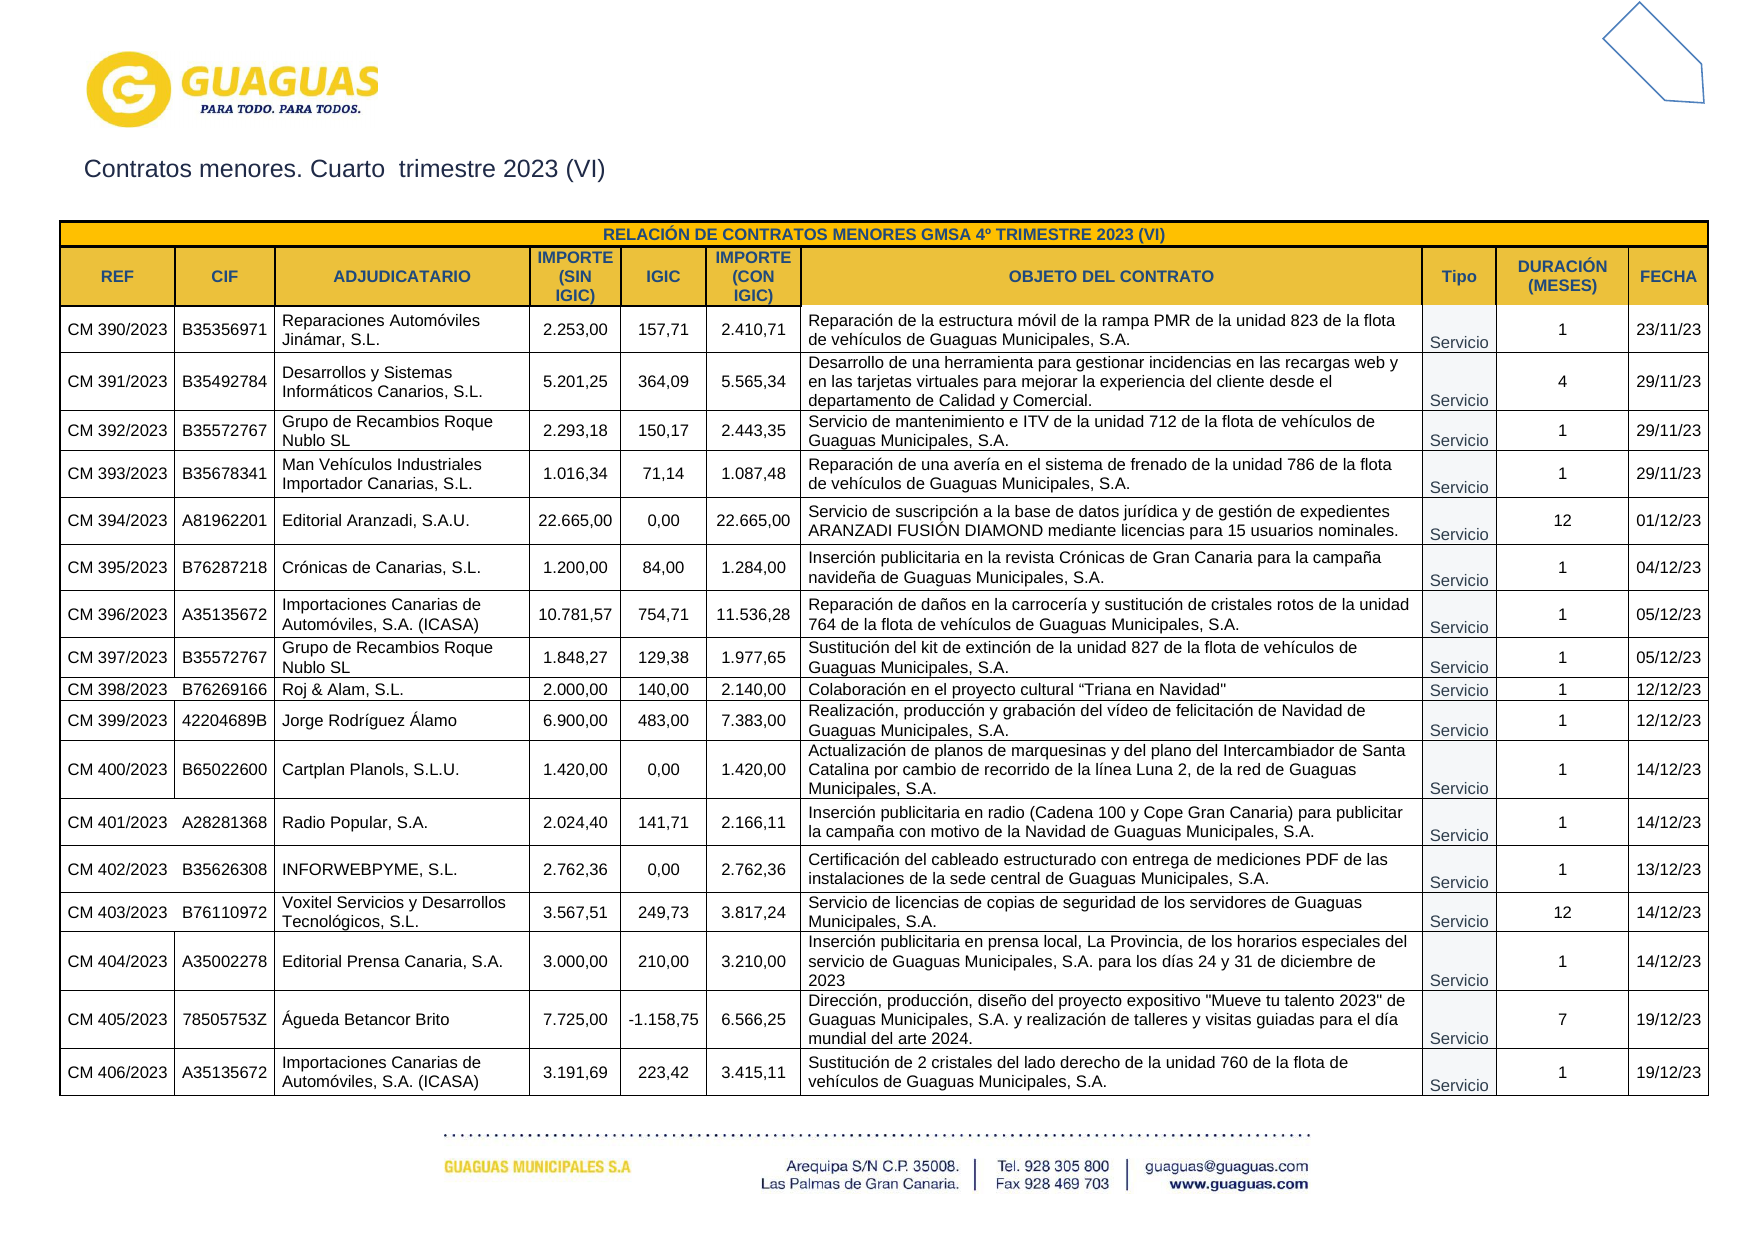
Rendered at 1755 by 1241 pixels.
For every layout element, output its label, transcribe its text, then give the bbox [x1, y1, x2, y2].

picture [443, 1134, 1311, 1194]
table_cell 3.000,00 [530, 932, 620, 990]
table_cell 1 [1497, 799, 1628, 845]
table_cell 6.566,25 [707, 991, 800, 1048]
table_cell 2.443,35 [707, 411, 800, 450]
table_cell CM 397/2023 [61, 638, 174, 677]
table_cell 7.383,00 [707, 701, 800, 739]
table_cell 05/12/23 [1629, 591, 1708, 637]
table_cell Servicio [1423, 932, 1496, 990]
table_cell B35626308 [175, 846, 274, 892]
table_cell Servicio [1423, 498, 1496, 543]
table_cell 141,71 [621, 799, 706, 845]
table_cell Servicio [1423, 411, 1496, 450]
table_cell B76269166 [175, 678, 274, 700]
table_cell 1 [1497, 451, 1628, 497]
table_cell 1 [1497, 846, 1628, 892]
table_cell Desarrollos y Sistemas Informáticos Canarios, S.L. [275, 353, 529, 410]
table_cell 1 [1497, 305, 1628, 352]
table_cell CM 398/2023 [61, 678, 174, 700]
table_cell 3.210,00 [707, 932, 800, 990]
table_cell 1.420,00 [707, 741, 800, 798]
table_cell Servicio de suscripción a la base de datos jurídica y de gestión de expedientes ARANZADI FUSIÓN DIAMOND mediante licencias para 15 usuarios nominales. [801, 498, 1422, 543]
table_cell 1 [1497, 678, 1628, 700]
text Contratos menores. Cuarto trimestre 2023 (VI) [84, 154, 1694, 183]
table_cell CM 405/2023 [61, 991, 174, 1048]
table_cell Reparaciones Automóviles Jinámar, S.L. [275, 307, 529, 352]
table_cell 12 [1497, 498, 1628, 543]
table_cell CM 394/2023 [61, 498, 174, 543]
table_cell 29/11/23 [1629, 353, 1708, 410]
table_cell CM 391/2023 [61, 353, 174, 410]
table_cell Servicio [1423, 893, 1496, 931]
table_cell Servicio [1423, 678, 1496, 700]
table_cell 04/12/23 [1629, 545, 1708, 590]
table_cell B35356971 [175, 307, 274, 352]
table_cell 1 [1497, 701, 1628, 739]
table_cell B35572767 [175, 638, 274, 677]
table_cell Tipo [1423, 248, 1495, 305]
table_cell Servicio [1423, 451, 1496, 497]
table_cell 1 [1497, 591, 1628, 637]
table_cell Desarrollo de una herramienta para gestionar incidencias en las recargas web y en las tarjetas virtuales para mejorar la experiencia del cliente desde el departamento de Calidad y Comercial. [801, 353, 1422, 410]
table_cell IMPORTE (SIN IGIC) [531, 248, 620, 305]
table_cell CM 406/2023 [61, 1049, 174, 1095]
table_cell Servicio [1423, 353, 1496, 410]
table_cell CM 404/2023 [61, 932, 174, 990]
table_cell 14/12/23 [1629, 741, 1708, 798]
table_cell 22.665,00 [707, 498, 800, 543]
table_cell 2.140,00 [707, 678, 800, 700]
table_cell 1.420,00 [530, 741, 620, 798]
table_cell A35135672 [175, 591, 274, 637]
table_cell Editorial Prensa Canaria, S.A. [275, 932, 529, 990]
table_cell B35572767 [175, 411, 274, 450]
table_cell FECHA [1629, 248, 1707, 305]
table_cell 1.284,00 [707, 545, 800, 590]
table_cell 150,17 [621, 411, 706, 450]
table_cell 23/11/23 [1629, 305, 1708, 352]
table_cell 0,00 [621, 498, 706, 543]
table_cell Editorial Aranzadi, S.A.U. [275, 498, 529, 543]
table_cell Grupo de Recambios Roque Nublo SL [275, 411, 529, 450]
table_cell 12 [1497, 893, 1628, 931]
table_cell CM 396/2023 [61, 591, 174, 637]
table_cell Voxitel Servicios y Desarrollos Tecnológicos, S.L. [275, 893, 529, 931]
table_cell 10.781,57 [530, 591, 620, 637]
table_cell 129,38 [621, 638, 706, 677]
table_cell 2.253,00 [530, 307, 620, 352]
table_cell B65022600 [175, 741, 274, 798]
table_cell B76110972 [175, 893, 274, 931]
table_cell 2.166,11 [707, 799, 800, 845]
table_cell 14/12/23 [1629, 932, 1708, 990]
table_cell -1.158,75 [621, 991, 706, 1048]
table_cell Águeda Betancor Brito [275, 991, 529, 1048]
table_cell Servicio [1423, 701, 1496, 739]
table_cell 0,00 [621, 741, 706, 798]
table_cell Crónicas de Canarias, S.L. [275, 545, 529, 590]
table_cell Reparación de daños en la carrocería y sustitución de cristales rotos de la unidad 764 de la flota de vehículos de Guaguas Municipales, S.A. [801, 591, 1422, 637]
table_cell B76287218 [175, 545, 274, 590]
table_cell 29/11/23 [1629, 451, 1708, 497]
table_cell Reparación de una avería en el sistema de frenado de la unidad 786 de la flota de vehículos de Guaguas Municipales, S.A. [801, 451, 1422, 497]
table_cell IGIC [622, 248, 705, 305]
table_cell Colaboración en el proyecto cultural “Triana en Navidad" [801, 678, 1422, 700]
table_cell 210,00 [621, 932, 706, 990]
table_cell Inserción publicitaria en la revista Crónicas de Gran Canaria para la campaña navideña de Guaguas Municipales, S.A. [801, 545, 1422, 590]
table_cell 5.201,25 [530, 353, 620, 410]
table_cell Roj & Alam, S.L. [275, 678, 529, 700]
table_cell Servicio [1423, 741, 1496, 798]
table_cell Realización, producción y grabación del vídeo de felicitación de Navidad de Guaguas Municipales, S.A. [801, 701, 1422, 739]
table_cell 2.024,40 [530, 799, 620, 845]
table_cell 29/11/23 [1629, 411, 1708, 450]
table_cell Inserción publicitaria en prensa local, La Provincia, de los horarios especiales del servicio de Guaguas Municipales, S.A. para los días 24 y 31 de diciembre de 2023 [801, 932, 1422, 990]
table_cell 84,00 [621, 545, 706, 590]
table_cell CM 393/2023 [61, 451, 174, 497]
table_cell Servicio [1423, 1049, 1496, 1095]
table_cell 5.565,34 [707, 353, 800, 410]
table_cell CM 390/2023 [61, 307, 174, 352]
table_cell 05/12/23 [1629, 638, 1708, 677]
table_cell 249,73 [621, 893, 706, 931]
table_cell 13/12/23 [1629, 846, 1708, 892]
table_cell Reparación de la estructura móvil de la rampa PMR de la unidad 823 de la flota de vehículos de Guaguas Municipales, S.A. [801, 305, 1422, 352]
table_cell Radio Popular, S.A. [275, 799, 529, 845]
table_cell OBJETO DEL CONTRATO [802, 248, 1421, 305]
table_cell 1 [1497, 545, 1628, 590]
table_cell 2.000,00 [530, 678, 620, 700]
table_cell CM 392/2023 [61, 411, 174, 450]
table_cell CM 395/2023 [61, 545, 174, 590]
table_cell DURACIÓN (MESES) [1497, 248, 1628, 305]
table_cell B35678341 [175, 451, 274, 497]
table_cell 1 [1497, 1049, 1628, 1095]
table_cell Man Vehículos Industriales Importador Canarias, S.L. [275, 451, 529, 497]
table_cell Importaciones Canarias de Automóviles, S.A. (ICASA) [275, 1049, 529, 1095]
table_cell 2.762,36 [707, 846, 800, 892]
table_cell 364,09 [621, 353, 706, 410]
table_cell Servicio [1423, 799, 1496, 845]
table_cell Certificación del cableado estructurado con entrega de mediciones PDF de las instalaciones de la sede central de Guaguas Municipales, S.A. [801, 846, 1422, 892]
table_cell Actualización de planos de marquesinas y del plano del Intercambiador de Santa Catalina por cambio de recorrido de la línea Luna 2, de la red de Guaguas Municipales, S.A. [801, 741, 1422, 798]
table_cell 2.293,18 [530, 411, 620, 450]
table_cell 1.016,34 [530, 451, 620, 497]
table_cell 12/12/23 [1629, 678, 1708, 700]
picture [86, 51, 378, 128]
table_cell CM 401/2023 [61, 799, 174, 845]
table_cell 0,00 [621, 846, 706, 892]
table_cell CM 400/2023 [61, 741, 174, 798]
table_cell 1 [1497, 638, 1628, 677]
table_cell 22.665,00 [530, 498, 620, 543]
table_cell 14/12/23 [1629, 799, 1708, 845]
table_cell Servicio de licencias de copias de seguridad de los servidores de Guaguas Municipales, S.A. [801, 893, 1422, 931]
table_cell Servicio [1423, 591, 1496, 637]
table_cell 7.725,00 [530, 991, 620, 1048]
table_cell 2.762,36 [530, 846, 620, 892]
table_cell Servicio [1423, 638, 1496, 677]
table_cell A35002278 [175, 932, 274, 990]
table_cell 3.415,11 [707, 1049, 800, 1095]
table_cell CM 403/2023 [61, 893, 174, 931]
table_cell Sustitución de 2 cristales del lado derecho de la unidad 760 de la flota de vehículos de Guaguas Municipales, S.A. [801, 1049, 1422, 1095]
table_cell 71,14 [621, 451, 706, 497]
table_cell INFORWEBPYME, S.L. [275, 846, 529, 892]
table_cell Importaciones Canarias de Automóviles, S.A. (ICASA) [275, 591, 529, 637]
table_cell A81962201 [175, 498, 274, 543]
table_cell 1 [1497, 411, 1628, 450]
table_cell Servicio [1423, 305, 1496, 352]
table_cell 01/12/23 [1629, 498, 1708, 543]
table_cell 42204689B [175, 701, 274, 739]
table_cell 1.848,27 [530, 638, 620, 677]
table_cell 1.087,48 [707, 451, 800, 497]
table_cell 19/12/23 [1629, 1049, 1708, 1095]
table_cell Servicio [1423, 846, 1496, 892]
table_cell 223,42 [621, 1049, 706, 1095]
table_cell 754,71 [621, 591, 706, 637]
table_cell Dirección, producción, diseño del proyecto expositivo "Mueve tu talento 2023" de Guaguas Municipales, S.A. y realización de talleres y visitas guiadas para el día mundial del arte 2024. [801, 991, 1422, 1048]
table_cell 6.900,00 [530, 701, 620, 739]
table_cell Inserción publicitaria en radio (Cadena 100 y Cope Gran Canaria) para publicitar la campaña con motivo de la Navidad de Guaguas Municipales, S.A. [801, 799, 1422, 845]
table_cell A28281368 [175, 799, 274, 845]
table_cell 1 [1497, 741, 1628, 798]
table_cell Servicio [1423, 991, 1496, 1048]
table_cell 2.410,71 [707, 307, 800, 352]
table_cell ADJUDICATARIO [276, 248, 529, 305]
table_cell IMPORTE (CON IGIC) [707, 248, 800, 305]
table_cell 7 [1497, 991, 1628, 1048]
table_cell A35135672 [175, 1049, 274, 1095]
table_cell 78505753Z [175, 991, 274, 1048]
table_header RELACIÓN DE CONTRATOS MENORES GMSA 4º TRIMESTRE 2023 (VI) [61, 223, 1707, 245]
table_cell B35492784 [175, 353, 274, 410]
table_cell 1 [1497, 932, 1628, 990]
table_cell Cartplan Planols, S.L.U. [275, 741, 529, 798]
table_cell 14/12/23 [1629, 893, 1708, 931]
table_cell Servicio [1423, 545, 1496, 590]
table_cell Grupo de Recambios Roque Nublo SL [275, 638, 529, 677]
table_cell 1.977,65 [707, 638, 800, 677]
table_cell Sustitución del kit de extinción de la unidad 827 de la flota de vehículos de Guaguas Municipales, S.A. [801, 638, 1422, 677]
table_cell 11.536,28 [707, 591, 800, 637]
table_cell CM 399/2023 [61, 701, 174, 739]
table_cell 140,00 [621, 678, 706, 700]
table_cell REF [61, 248, 174, 305]
table_cell 12/12/23 [1629, 701, 1708, 739]
table_cell 3.567,51 [530, 893, 620, 931]
table_cell Servicio de mantenimiento e ITV de la unidad 712 de la flota de vehículos de Guaguas Municipales, S.A. [801, 411, 1422, 450]
table_cell CM 402/2023 [61, 846, 174, 892]
table_cell 1.200,00 [530, 545, 620, 590]
table_cell Jorge Rodríguez Álamo [275, 701, 529, 739]
table_cell 157,71 [621, 307, 706, 352]
table_cell 3.817,24 [707, 893, 800, 931]
table_cell 3.191,69 [530, 1049, 620, 1095]
table_cell 483,00 [621, 701, 706, 739]
table_cell 4 [1497, 353, 1628, 410]
table_cell CIF [176, 248, 274, 305]
table_cell 19/12/23 [1629, 991, 1708, 1048]
